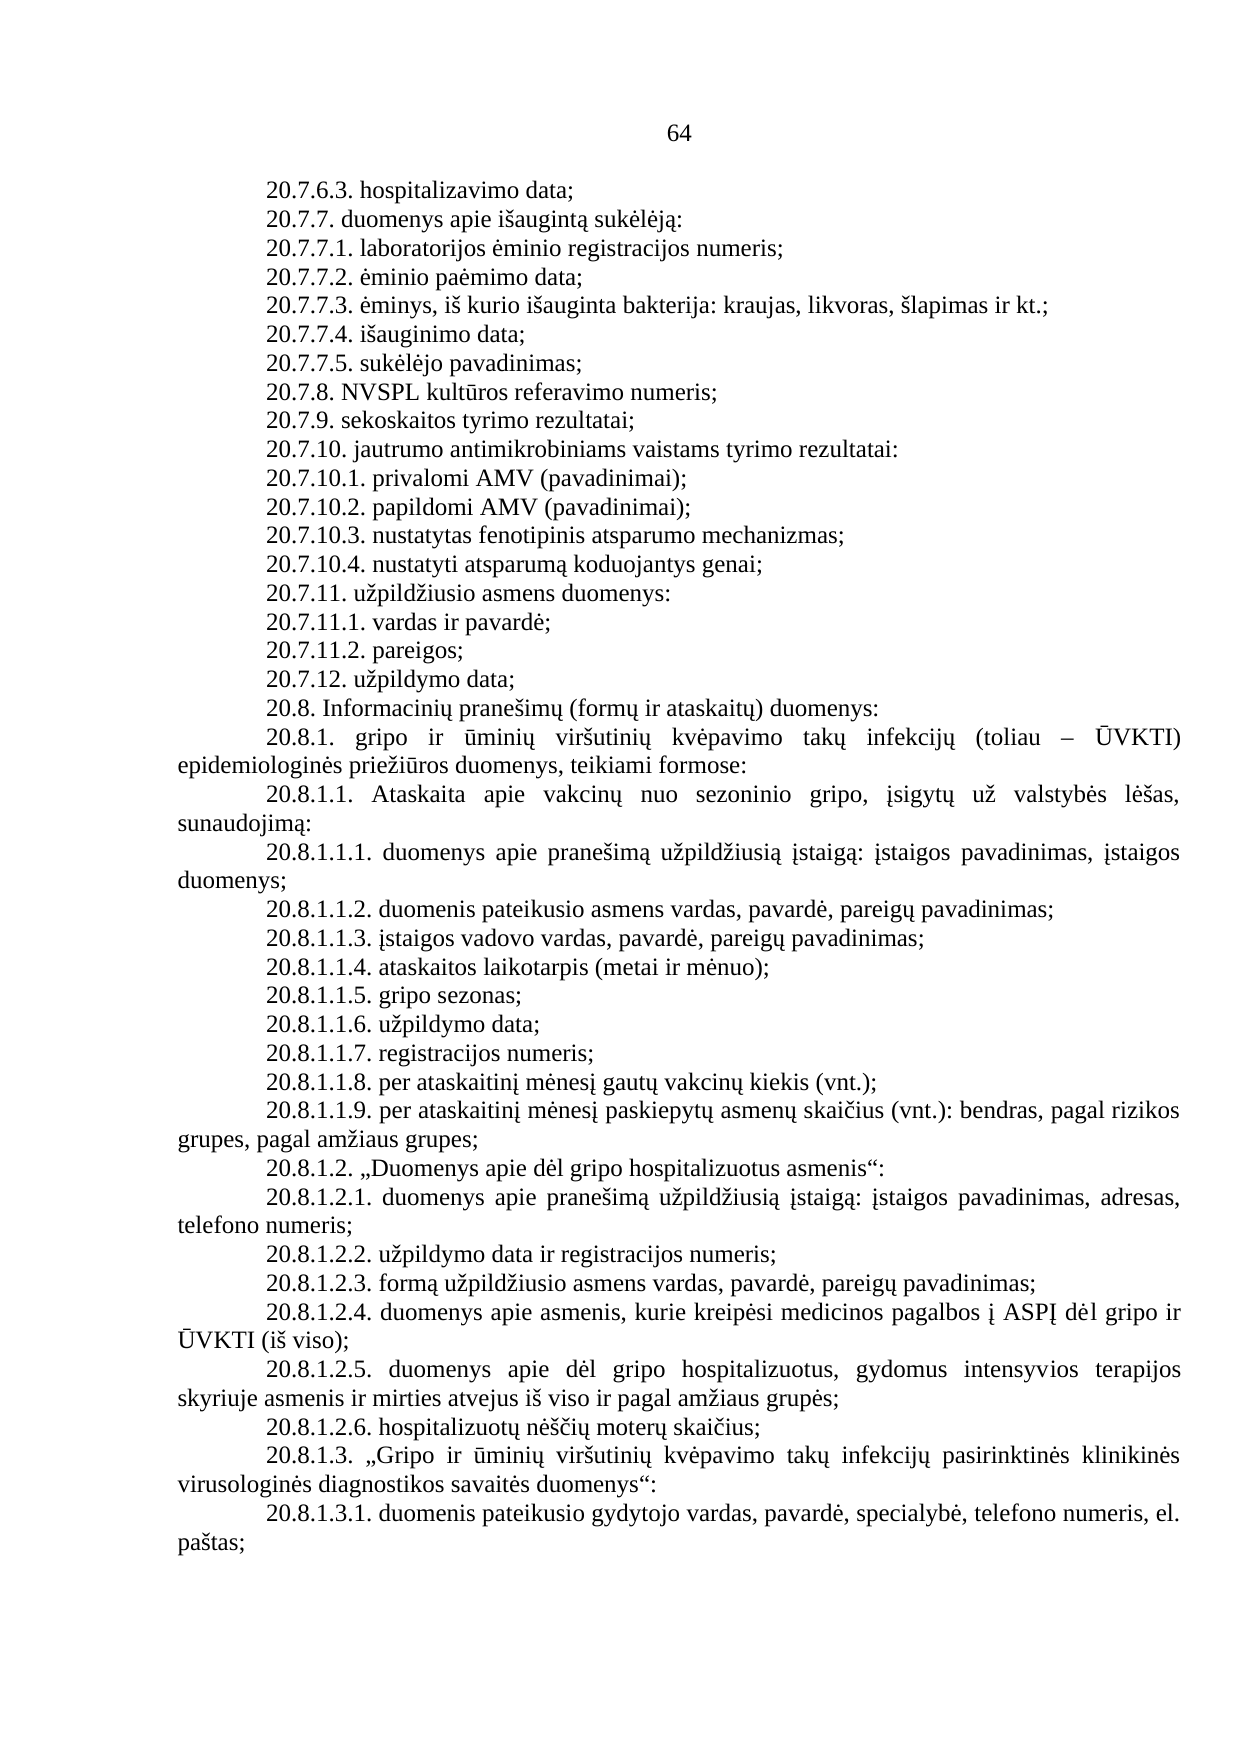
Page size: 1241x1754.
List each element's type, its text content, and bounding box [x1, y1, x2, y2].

text 20.8.1.1.9. per ataskaitinį mėnesį paskiepytų asmenų skaičius (vnt.): bendras, pagal rizikos grupes, pagal amžiaus grupes; [177, 1096, 1181, 1153]
text 20.8.1.2.1. duomenys apie pranešimą užpildžiusią įstaigą: įstaigos pavadinimas, adresas, telefono numeris; [177, 1182, 1181, 1239]
text 20.7.6.3. hospitalizavimo data; [177, 176, 1181, 204]
text 20.7.7.3. ėminys, iš kurio išauginta bakterija: kraujas, likvoras, šlapimas ir kt.; [177, 291, 1181, 319]
text 20.7.12. užpildymo data; [177, 664, 1181, 693]
text 20.8.1.2.4. duomenys apie asmenis, kurie kreipėsi medicinos pagalbos į ASPĮ dėl gripo ir ŪVKTI (iš viso); [177, 1297, 1181, 1354]
text 20.7.7.4. išauginimo data; [177, 319, 1181, 348]
text 20.7.9. sekoskaitos tyrimo rezultatai; [177, 406, 1181, 434]
text 20.8.1.2.6. hospitalizuotų nėščių moterų skaičius; [177, 1412, 1181, 1441]
text 20.8.1.1. Ataskaita apie vakcinų nuo sezoninio gripo, įsigytų už valstybės lėšas, sunaudojimą: [177, 779, 1181, 837]
text 20.7.10.3. nustatytas fenotipinis atsparumo mechanizmas; [177, 521, 1181, 549]
text 20.8.1.1.5. gripo sezonas; [177, 981, 1181, 1009]
text 20.8.1.1.8. per ataskaitinį mėnesį gautų vakcinų kiekis (vnt.); [177, 1067, 1181, 1096]
text 20.8.1.3. „Gripo ir ūminių viršutinių kvėpavimo takų infekcijų pasirinktinės klinikinės virusologinės diagnostikos savaitės duomenys“: [177, 1441, 1181, 1498]
text 20.8.1.3.1. duomenis pateikusio gydytojo vardas, pavardė, specialybė, telefono numeris, el. paštas; [177, 1498, 1181, 1556]
text 20.7.11.1. vardas ir pavardė; [177, 607, 1181, 636]
text 20.7.11. užpildžiusio asmens duomenys: [177, 578, 1181, 607]
text 20.7.10.2. papildomi AMV (pavadinimai); [177, 492, 1181, 521]
text 20.7.11.2. pareigos; [177, 636, 1181, 664]
text 20.8.1.2.3. formą užpildžiusio asmens vardas, pavardė, pareigų pavadinimas; [177, 1268, 1181, 1297]
text 20.8.1. gripo ir ūminių viršutinių kvėpavimo takų infekcijų (toliau – ŪVKTI) epidemiologinės priežiūros duomenys, teikiami formose: [177, 722, 1181, 779]
text 20.8.1.1.4. ataskaitos laikotarpis (metai ir mėnuo); [177, 952, 1181, 981]
text 20.7.7.2. ėminio paėmimo data; [177, 262, 1181, 291]
text 20.7.10. jautrumo antimikrobiniams vaistams tyrimo rezultatai: [177, 434, 1181, 463]
text 20.7.7.1. laboratorijos ėminio registracijos numeris; [177, 233, 1181, 262]
text 20.8.1.2. „Duomenys apie dėl gripo hospitalizuotus asmenis“: [177, 1153, 1181, 1182]
text 20.7.7. duomenys apie išaugintą sukėlėją: [177, 204, 1181, 233]
text 20.7.8. NVSPL kultūros referavimo numeris; [177, 377, 1181, 406]
text 20.7.10.1. privalomi AMV (pavadinimai); [177, 463, 1181, 492]
text 20.8.1.1.6. užpildymo data; [177, 1009, 1181, 1038]
text 20.8.1.2.2. užpildymo data ir registracijos numeris; [177, 1239, 1181, 1268]
text 20.8.1.1.7. registracijos numeris; [177, 1038, 1181, 1067]
text 20.8.1.2.5. duomenys apie dėl gripo hospitalizuotus, gydomus intensyvios terapijos skyriuje asmenis ir mirties atvejus iš viso ir pagal amžiaus grupės; [177, 1354, 1181, 1412]
text 20.8.1.1.1. duomenys apie pranešimą užpildžiusią įstaigą: įstaigos pavadinimas, įstaigos duomenys; [177, 837, 1181, 894]
text 20.7.10.4. nustatyti atsparumą koduojantys genai; [177, 549, 1181, 578]
text 20.8. Informacinių pranešimų (formų ir ataskaitų) duomenys: [177, 693, 1181, 722]
text 20.8.1.1.3. įstaigos vadovo vardas, pavardė, pareigų pavadinimas; [177, 923, 1181, 952]
text 20.8.1.1.2. duomenis pateikusio asmens vardas, pavardė, pareigų pavadinimas; [177, 894, 1181, 923]
text 20.7.7.5. sukėlėjo pavadinimas; [177, 348, 1181, 377]
